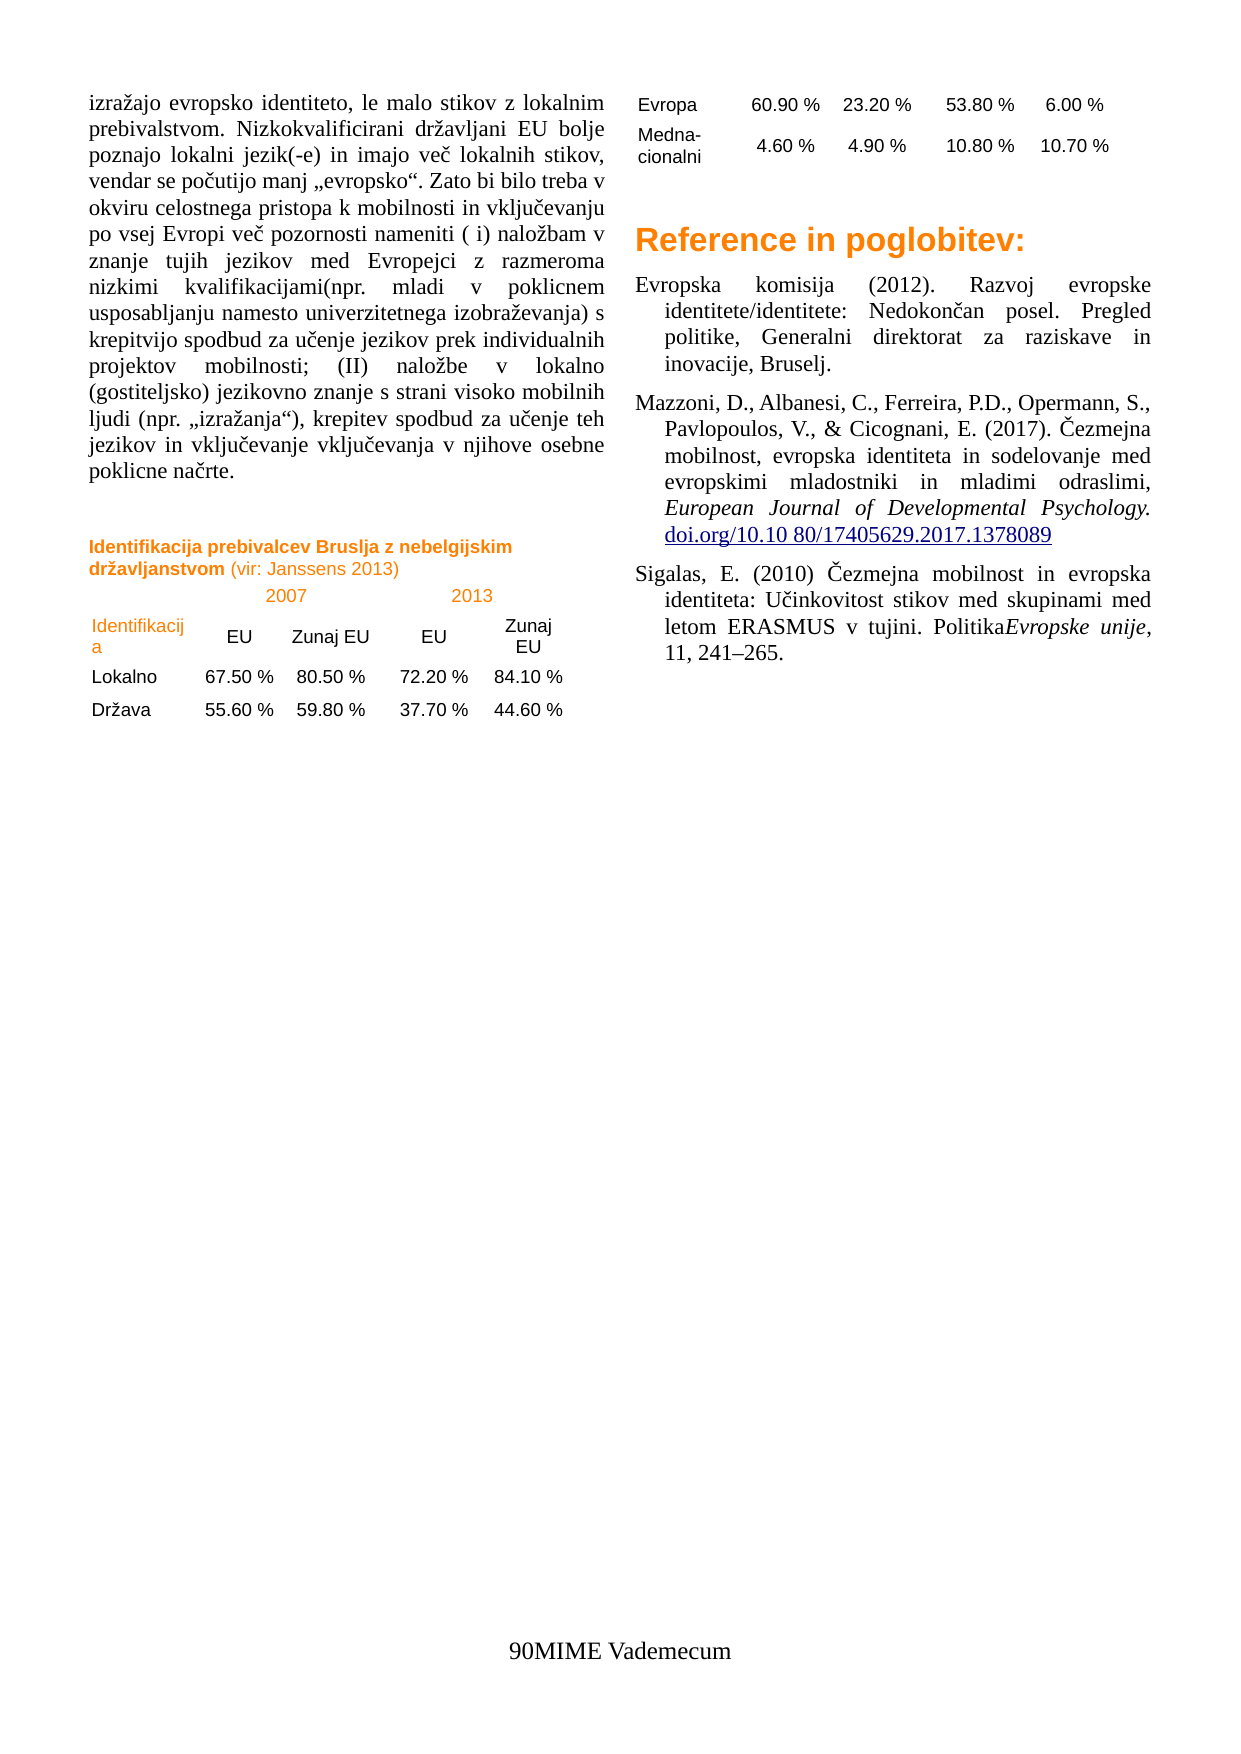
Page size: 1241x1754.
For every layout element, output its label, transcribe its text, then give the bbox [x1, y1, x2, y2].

table_header 2007 [195, 579, 378, 612]
text Identifikacija prebivalcev Bruslja z nebelgijskim državljanstvom (vir: Janssens 2013) [88, 536, 605, 579]
table_cell EU [378, 612, 490, 661]
table_header [89, 579, 195, 612]
table_cell EU [195, 612, 284, 661]
table_cell 72,20 % [378, 661, 490, 693]
table_cell Identifikacija [89, 612, 195, 661]
table_cell 23,20 % [830, 89, 924, 121]
table_cell 84,10 % [490, 661, 567, 693]
text Evropska komisija (2012). Razvoj evropske identitete/identitete: Nedokončan posel. Pregled politike, Generalni direktorat za raziskave in inovacije, Bruselj. [635, 271, 1152, 376]
table_cell 4,60 % [741, 121, 830, 170]
table_cell 6,00 % [1036, 89, 1113, 121]
table_cell Zunaj EU [284, 612, 378, 661]
subtitle Reference in poglobitev: [635, 219, 1152, 258]
table_cell 55,60 % [195, 693, 284, 726]
table_cell 53,80 % [924, 89, 1036, 121]
text Mazzoni, D., Albanesi, C., Ferreira, P.D., Opermann, S., Pavlopoulos, V., & Cicognani, E. (2017). Čezmejna mobilnost, evropska identiteta in sodelovanje med evropskimi mladostniki in mladimi odraslimi, European Journal of Developmental Psychology. doi.org/10.10 80/17405629.2017.1378089 [635, 389, 1152, 547]
table_cell 37,70 % [378, 693, 490, 726]
text Sigalas, E. (2010) Čezmejna mobilnost in evropska identiteta: Učinkovitost stikov med skupinami med letom ERASMUS v tujini. PolitikaEvropske unije, 11, 241–265. [635, 560, 1152, 666]
table_header 2013 [378, 579, 567, 612]
table_cell 10,70 % [1036, 121, 1113, 170]
table_cell 4,90 % [830, 121, 924, 170]
text izražajo evropsko identiteto, le malo stikov z lokalnim prebivalstvom. Nizkokvalificirani državljani EU bolje poznajo lokalni jezik(-e) in imajo več lokalnih stikov, vendar se počutijo manj „evropsko“. Zato bi bilo treba v okviru celostnega pristopa k mobilnosti in vključevanju po vsej Evropi več pozornosti nameniti ( i) naložbam v znanje tujih jezikov med Evropejci z razmeroma nizkimi kvalifikacijami(npr. mladi v poklicnem usposabljanju namesto univerzitetnega izobraževanja) s krepitvijo spodbud za učenje jezikov prek individualnih projektov mobilnosti; (II) naložbe v lokalno (gostiteljsko) jezikovno znanje s strani visoko mobilnih ljudi (npr. „izražanja“), krepitev spodbud za učenje teh jezikov in vključevanje vključevanja v njihove osebne poklicne načrte. [88, 88, 605, 484]
table_cell 10,80 % [924, 121, 1036, 170]
table_cell Država [89, 693, 195, 726]
table_cell 60,90 % [741, 89, 830, 121]
table_cell Zunaj EU [490, 612, 567, 661]
table_cell 44,60 % [490, 693, 567, 726]
table_cell Medna-cionalni [635, 121, 741, 170]
table_cell Evropa [635, 89, 741, 121]
table_cell 59,80 % [284, 693, 378, 726]
table_cell Lokalno [89, 661, 195, 693]
table_cell 67,50 % [195, 661, 284, 693]
table_cell 80,50 % [284, 661, 378, 693]
